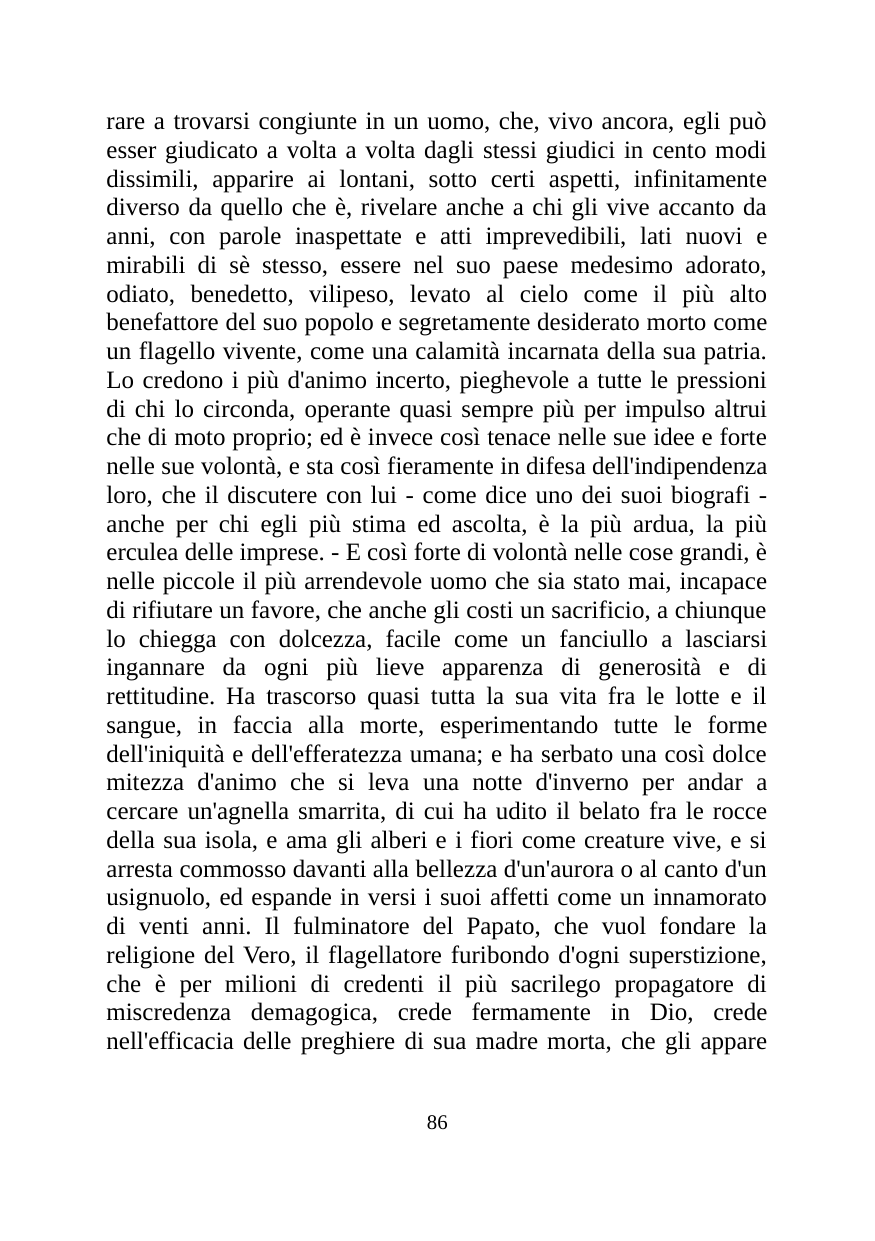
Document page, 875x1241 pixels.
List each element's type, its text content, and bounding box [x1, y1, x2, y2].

text rare a trovarsi congiunte in un uomo, che, vivo ancora, egli può esser giudicato a volta a volta dagli stessi giudici in cento modi dissimili, apparire ai lontani, sotto certi aspetti, infinitamente diverso da quello che è, rivelare anche a chi gli vive accanto da anni, con parole inaspettate e atti imprevedibili, lati nuovi e mirabili di sè stesso, essere nel suo paese medesimo adorato, odiato, benedetto, vilipeso, levato al cielo come il più alto benefattore del suo popolo e segretamente desiderato morto come un flagello vivente, come una calamità incarnata della sua patria. Lo credono i più d'animo incerto, pieghevole a tutte le pressioni di chi lo circonda, operante quasi sempre più per impulso altrui che di moto proprio; ed è invece così tenace nelle sue idee e forte nelle sue volontà, e sta così fieramente in difesa dell'indipendenza loro, che il discutere con lui - come dice uno dei suoi biografi - anche per chi egli più stima ed ascolta, è la più ardua, la più erculea delle imprese. - E così forte di volontà nelle cose grandi, è nelle piccole il più arrendevole uomo che sia stato mai, incapace di rifiutare un favore, che anche gli costi un sacrificio, a chiunque lo chiegga con dolcezza, facile come un fanciullo a lasciarsi ingannare da ogni più lieve apparenza di generosità e di rettitudine. Ha trascorso quasi tutta la sua vita fra le lotte e il sangue, in faccia alla morte, esperimentando tutte le forme dell'iniquità e dell'efferatezza umana; e ha serbato una così dolce mitezza d'animo che si leva una notte d'inverno per andar a cercare un'agnella smarrita, di cui ha udito il belato fra le rocce della sua isola, e ama gli alberi e i fiori come creature vive, e si arresta commosso davanti alla bellezza d'un'aurora o al canto d'un usignuolo, ed espande in versi i suoi affetti come un innamorato di venti anni. Il fulminatore del Papato, che vuol fondare la religione del Vero, il flagellatore furibondo d'ogni superstizione, che è per milioni di credenti il più sacrilego propagatore di miscredenza demagogica, crede fermamente in Dio, crede nell'efficacia delle preghiere di sua madre morta, che gli appare [106, 106, 768, 1055]
